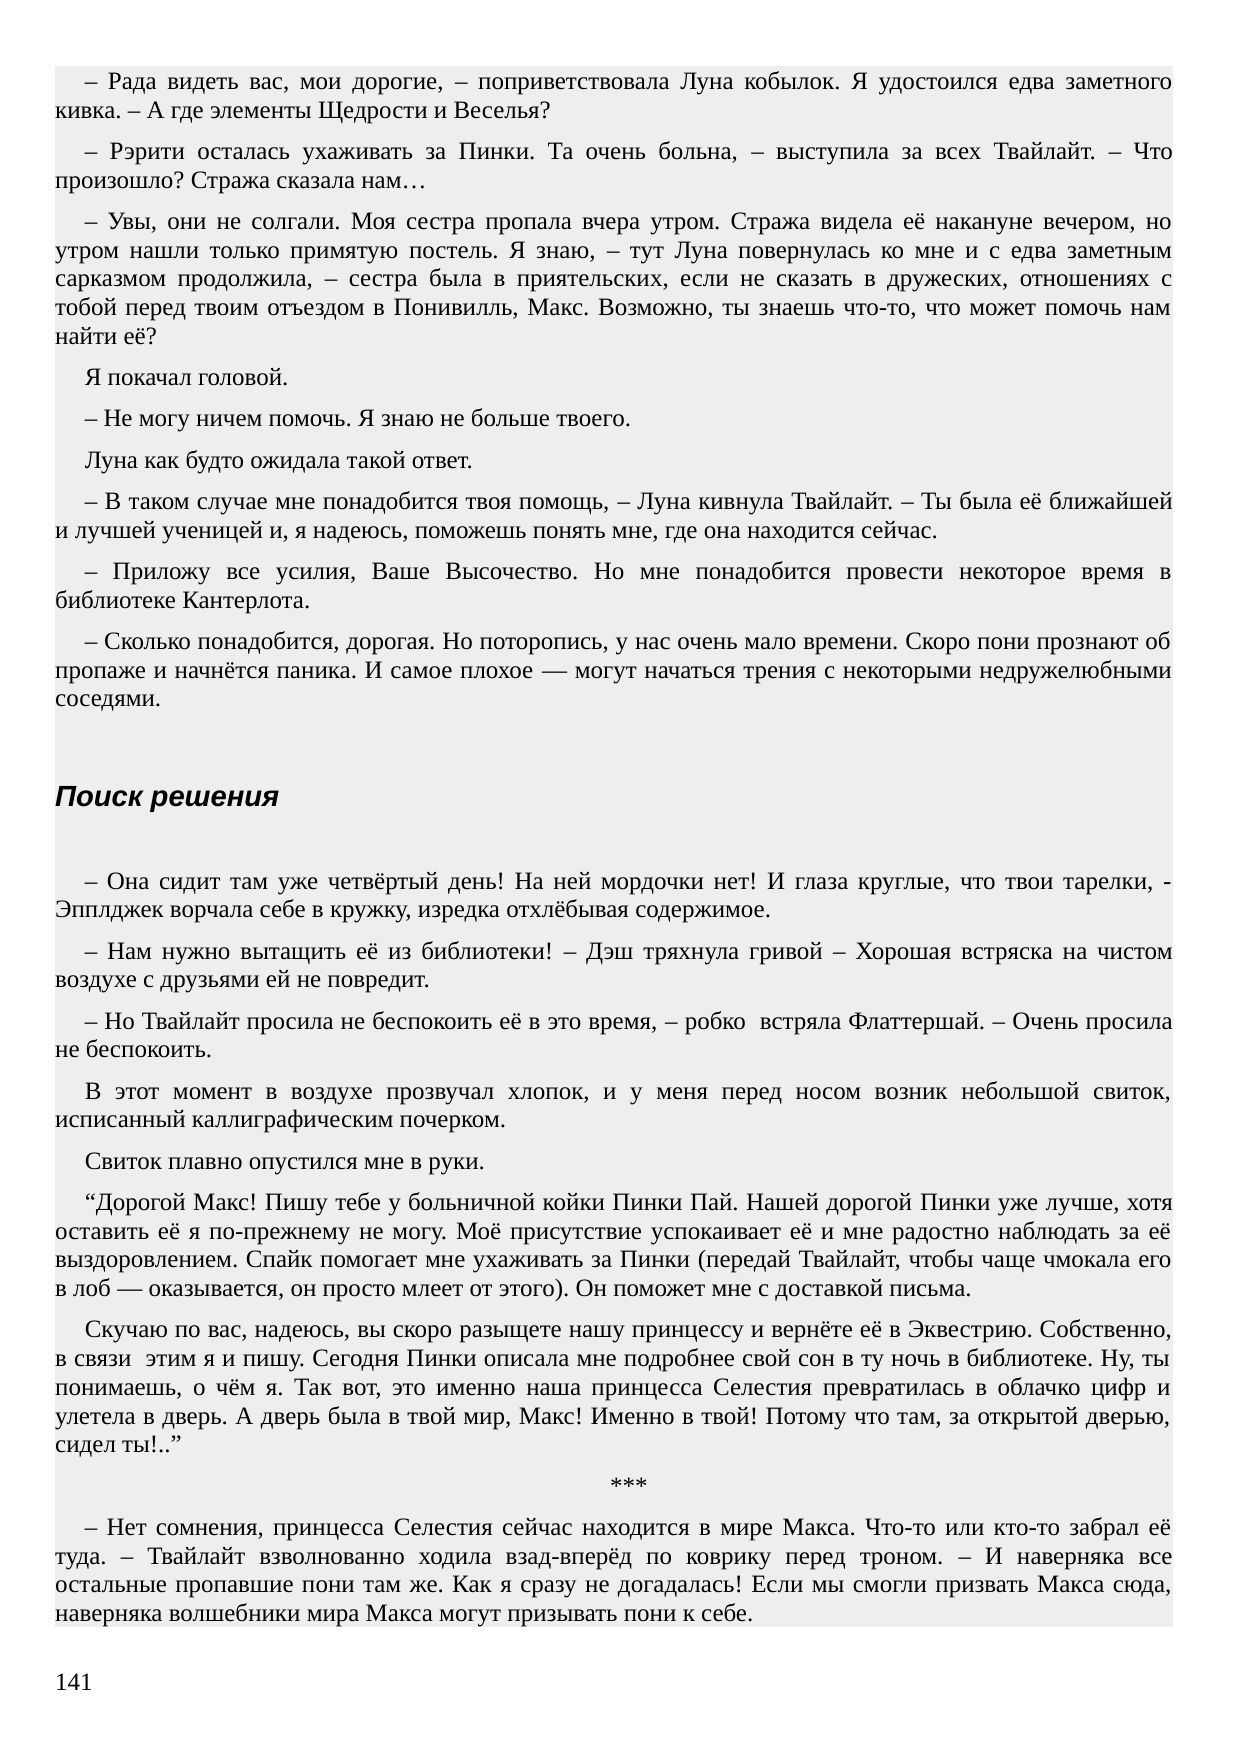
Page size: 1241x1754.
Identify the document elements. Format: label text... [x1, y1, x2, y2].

text – В таком случае мне понадобится твоя помощь, – Луна кивнула Твайлайт. – Ты была её ближайшей и лучшей ученицей и, я надеюсь, поможешь понять мне, где она находится сейчас. [55, 486, 1173, 543]
text – Сколько понадобится, дорогая. Но поторопись, у нас очень мало времени. Скоро пони прознают об пропаже и начнётся паника. И самое плохое — могут начаться трения с некоторыми недружелюбными соседями. [55, 626, 1173, 712]
text – Нам нужно вытащить её из библиотеки! – Дэш тряхнула гривой – Хорошая встряска на чистом воздухе с друзьями ей не повредит. [55, 936, 1173, 993]
text – Рада видеть вас, мои дорогие, – поприветствовала Луна кобылок. Я удостоился едва заметного кивка. – А где элементы Щедрости и Веселья? [55, 66, 1173, 123]
text – Рэрити осталась ухаживать за Пинки. Та очень больна, – выступила за всех Твайлайт. – Что произошло? Стража сказала нам… [55, 136, 1173, 193]
text – Но Твайлайт просила не беспокоить её в это время, – робко встряла Флаттершай. – Очень просила не беспокоить. [55, 1006, 1173, 1063]
text Луна как будто ожидала такой ответ. [55, 445, 1173, 473]
text *** [55, 1471, 1173, 1499]
text – Приложу все усилия, Ваше Высочество. Но мне понадобится провести некоторое время в библиотеке Кантерлота. [55, 556, 1173, 613]
text – Нет сомнения, принцесса Селестия сейчас находится в мире Макса. Что-то или кто-то забрал её туда. – Твайлайт взволнованно ходила взад-вперёд по коврику перед троном. – И наверняка все остальные пропавшие пони там же. Как я сразу не догадалась! Если мы смогли призвать Макса сюда, наверняка волшебники мира Макса могут призывать пони к себе. [55, 1512, 1173, 1627]
text Свиток плавно опустился мне в руки. [55, 1146, 1173, 1174]
text – Увы, они не солгали. Моя сестра пропала вчера утром. Стража видела её накануне вечером, но утром нашли только примятую постель. Я знаю, – тут Луна повернулась ко мне и с едва заметным сарказмом продолжила, – сестра была в приятельских, если не сказать в дружеских, отношениях с тобой перед твоим отъездом в Понивилль, Макс. Возможно, ты знаешь что-то, что может помочь нам найти её? [55, 206, 1173, 350]
text В этот момент в воздухе прозвучал хлопок, и у меня перед носом возник небольшой свиток, исписанный каллиграфическим почерком. [55, 1076, 1173, 1133]
subtitle Поиск решения [55, 778, 1173, 812]
text Скучаю по вас, надеюсь, вы скоро разыщете нашу принцессу и вернёте её в Эквестрию. Собственно, в связи этим я и пишу. Сегодня Пинки описала мне подробнее свой сон в ту ночь в библиотеке. Ну, ты понимаешь, о чём я. Так вот, это именно наша принцесса Селестия превратилась в облачко цифр и улетела в дверь. А дверь была в твой мир, Макс! Именно в твой! Потому что там, за открытой дверью, сидел ты!..” [55, 1314, 1173, 1458]
text “Дорогой Макс! Пишу тебе у больничной койки Пинки Пай. Нашей дорогой Пинки уже лучше, хотя оставить её я по-прежнему не могу. Моё присутствие успокаивает её и мне радостно наблюдать за её выздоровлением. Спайк помогает мне ухаживать за Пинки (передай Твайлайт, чтобы чаще чмокала его в лоб — оказывается, он просто млеет от этого). Он поможет мне с доставкой письма. [55, 1187, 1173, 1302]
text – Не могу ничем помочь. Я знаю не больше твоего. [55, 403, 1173, 432]
text – Она сидит там уже четвёртый день! На ней мордочки нет! И глаза круглые, что твои тарелки, - Эпплджек ворчала себе в кружку, изредка отхлёбывая содержимое. [55, 866, 1173, 923]
text Я покачал головой. [55, 362, 1173, 391]
